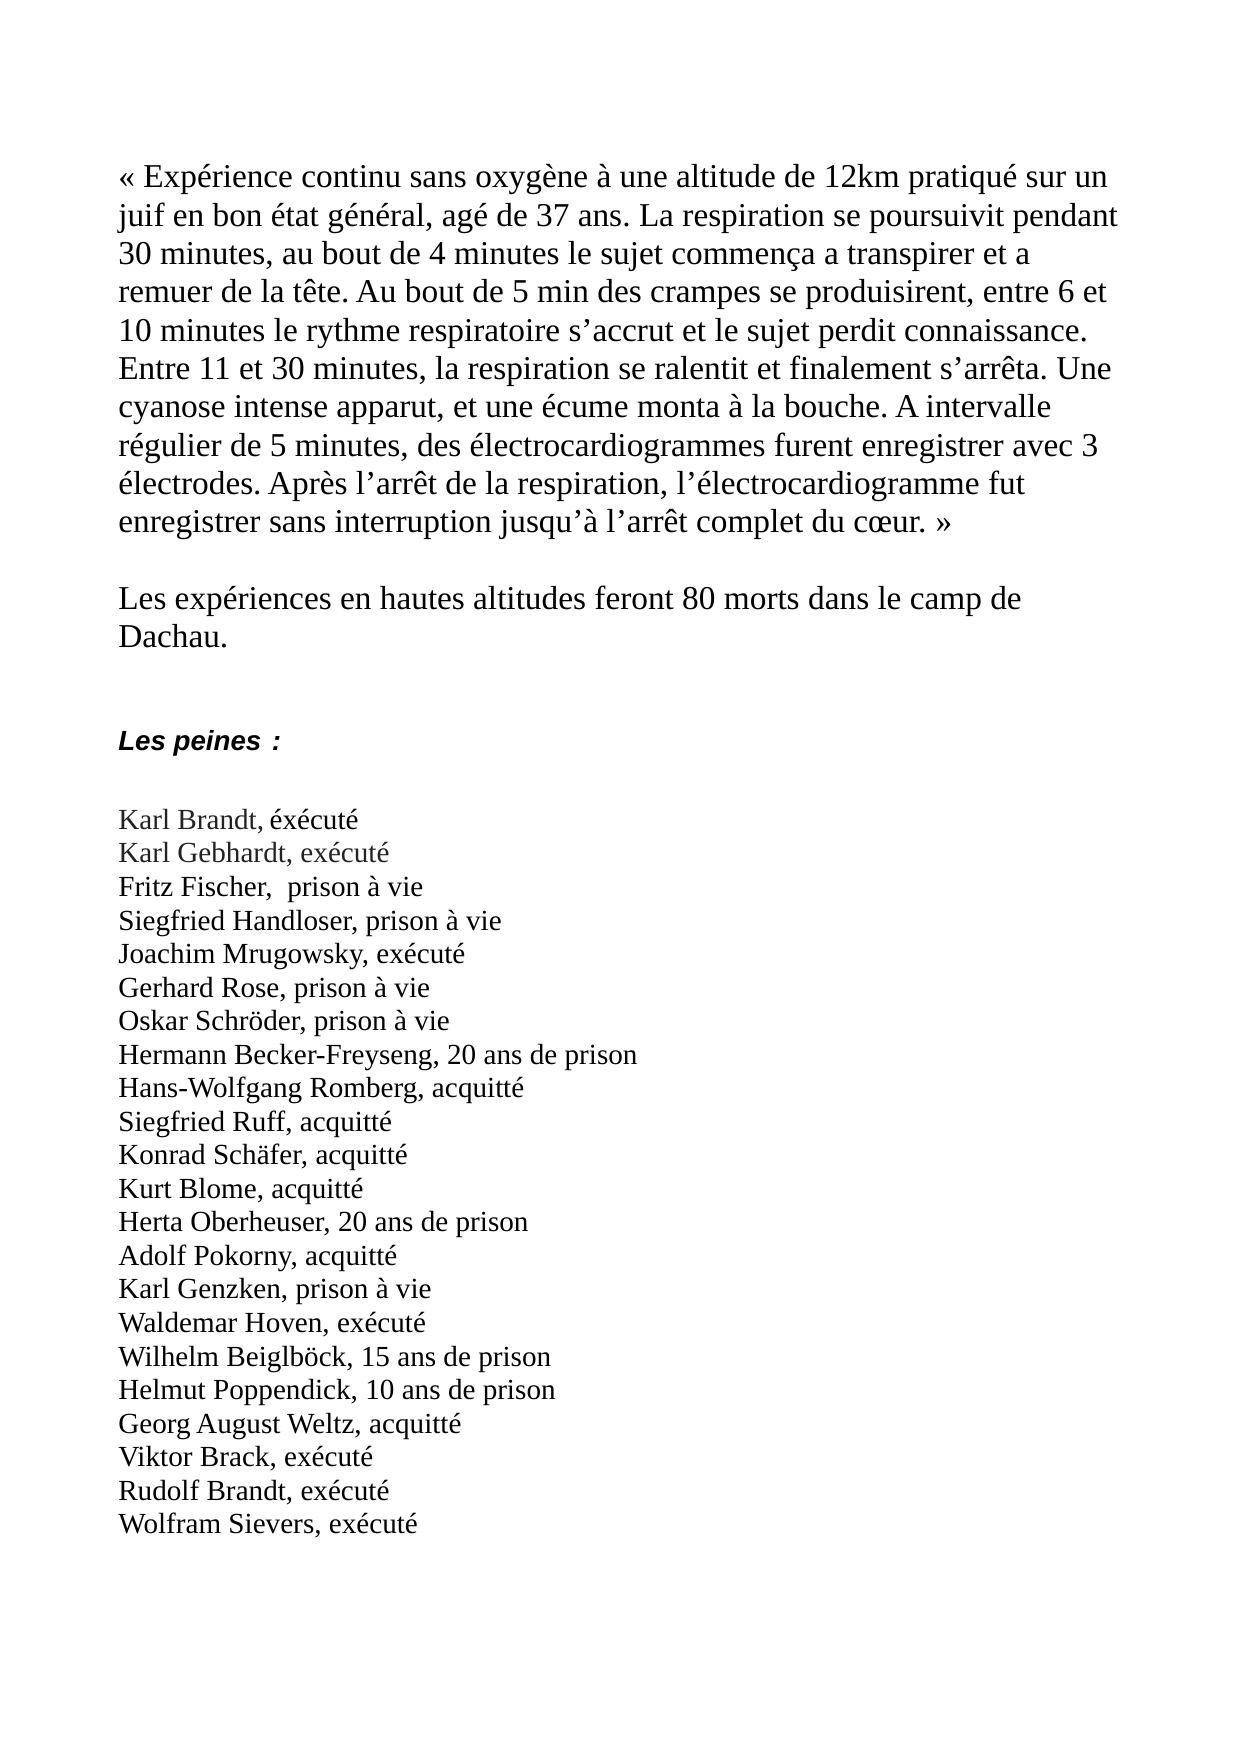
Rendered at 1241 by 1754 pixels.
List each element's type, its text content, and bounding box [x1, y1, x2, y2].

text Viktor Brack, exécuté [118, 1439, 1122, 1473]
text Karl Gebhardt, exécuté [118, 836, 1122, 869]
text « Expérience continu sans oxygène à une altitude de 12km pratiqué sur un juif en bon état général, agé de 37 ans. La respiration se poursuivit pendant 30 minutes, au bout de 4 minutes le sujet commença a transpirer et a remuer de la tête. Au bout de 5 min des crampes se produisirent, entre 6 et 10 minutes le rythme respiratoire s’accrut et le sujet perdit connaissance. Entre 11 et 30 minutes, la respiration se ralentit et finalement s’arrêta. Une cyanose intense apparut, et une écume monta à la bouche. A intervalle régulier de 5 minutes, des électrocardiogrammes furent enregistrer avec 3 électrodes. Après l’arrêt de la respiration, l’électrocardiogramme fut enregistrer sans interruption jusqu’à l’arrêt complet du cœur. » [118, 156, 1122, 540]
text Siegfried Handloser, prison à vie [118, 903, 1122, 936]
text Hermann Becker-Freyseng, 20 ans de prison [118, 1037, 1122, 1070]
text Siegfried Ruff, acquitté [118, 1104, 1122, 1137]
text Kurt Blome, acquitté [118, 1171, 1122, 1204]
text Karl Genzken, prison à vie [118, 1272, 1122, 1305]
text Wilhelm Beiglböck, 15 ans de prison [118, 1339, 1122, 1372]
text Konrad Schäfer, acquitté [118, 1137, 1122, 1171]
text Waldemar Hoven, exécuté [118, 1305, 1122, 1339]
subtitle Les peines : [118, 724, 1122, 756]
text Adolf Pokorny, acquitté [118, 1238, 1122, 1272]
text Hans-Wolfgang Romberg, acquitté [118, 1070, 1122, 1104]
text Karl Brandt, éxécuté [118, 802, 1122, 836]
text Gerhard Rose, prison à vie [118, 970, 1122, 1003]
text Rudolf Brandt, exécuté [118, 1473, 1122, 1506]
text Oskar Schröder, prison à vie [118, 1003, 1122, 1037]
text Georg August Weltz, acquitté [118, 1406, 1122, 1439]
text Les expériences en hautes altitudes feront 80 morts dans le camp de Dachau. [118, 578, 1122, 655]
text Joachim Mrugowsky, exécuté [118, 936, 1122, 970]
text Fritz Fischer, prison à vie [118, 869, 1122, 903]
text Herta Oberheuser, 20 ans de prison [118, 1204, 1122, 1238]
text Wolfram Sievers, exécuté [118, 1506, 1122, 1540]
text Helmut Poppendick, 10 ans de prison [118, 1372, 1122, 1406]
